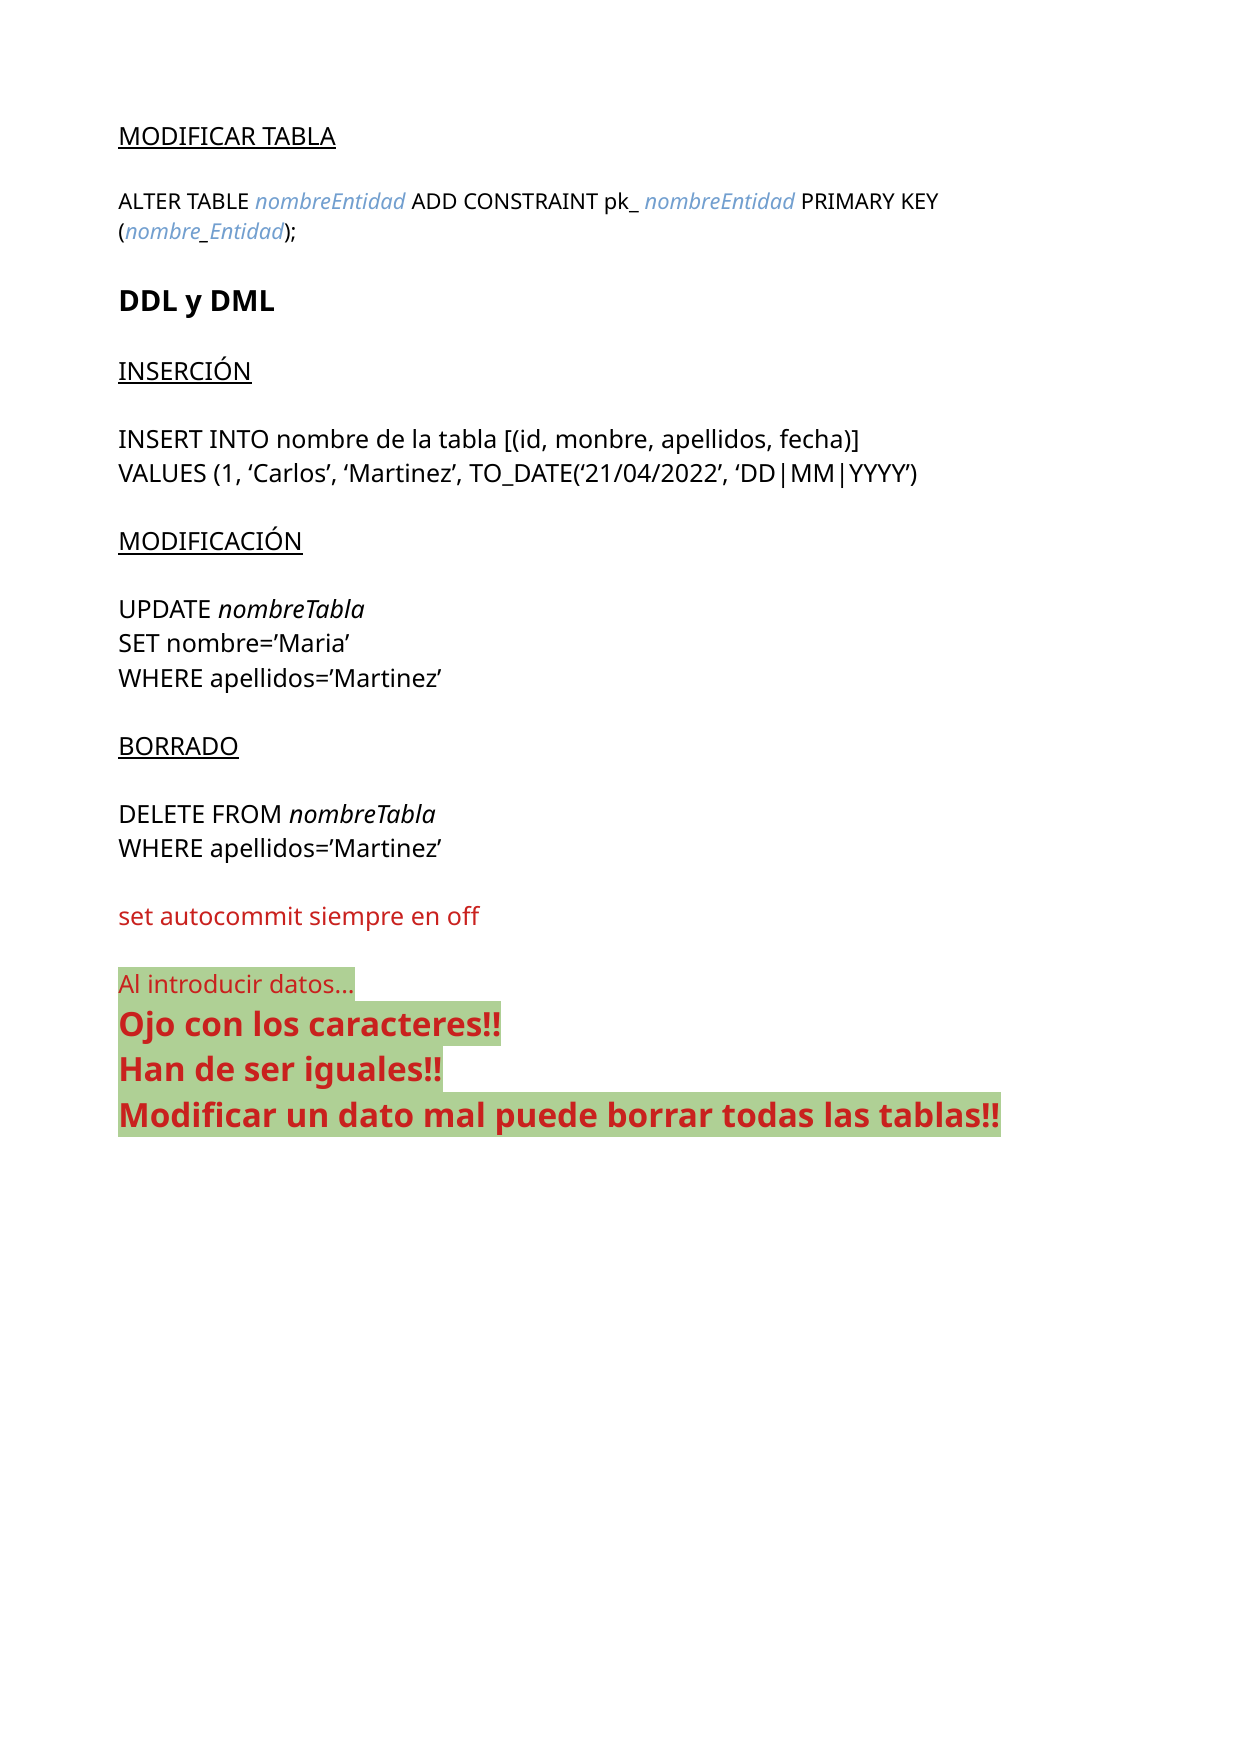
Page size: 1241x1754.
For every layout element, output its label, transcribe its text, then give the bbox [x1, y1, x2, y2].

text SET nombre=’Maria’ [118, 626, 1122, 660]
text VALUES (1, ‘Carlos’, ‘Martinez’, TO_DATE(‘21/04/2022’, ‘DD|MM|YYYY’) [118, 456, 1122, 490]
text MODIFICACIÓN [118, 524, 1122, 558]
text MODIFICAR TABLA [118, 118, 1122, 152]
text BORRADO [118, 728, 1122, 762]
text Modificar un dato mal puede borrar todas las tablas!! [118, 1092, 1122, 1137]
text INSERT INTO nombre de la tabla [(id, monbre, apellidos, fecha)] [118, 422, 1122, 456]
text DDL y DML [118, 280, 1122, 319]
text DELETE FROM nombreTabla [118, 796, 1122, 831]
text WHERE apellidos=’Martinez’ [118, 660, 1122, 694]
text Al introducir datos... [118, 967, 1122, 1001]
text set autocommit siempre en off [118, 899, 1122, 933]
text Ojo con los caracteres!! [118, 1001, 1122, 1046]
text Han de ser iguales!! [118, 1046, 1122, 1092]
text UPDATE nombreTabla [118, 592, 1122, 626]
text ALTER TABLE nombreEntidad ADD CONSTRAINT pk_ nombreEntidad PRIMARY KEY (nombre_Entidad); [118, 186, 1122, 246]
text INSERCIÓN [118, 354, 1122, 388]
text WHERE apellidos=’Martinez’ [118, 831, 1122, 864]
